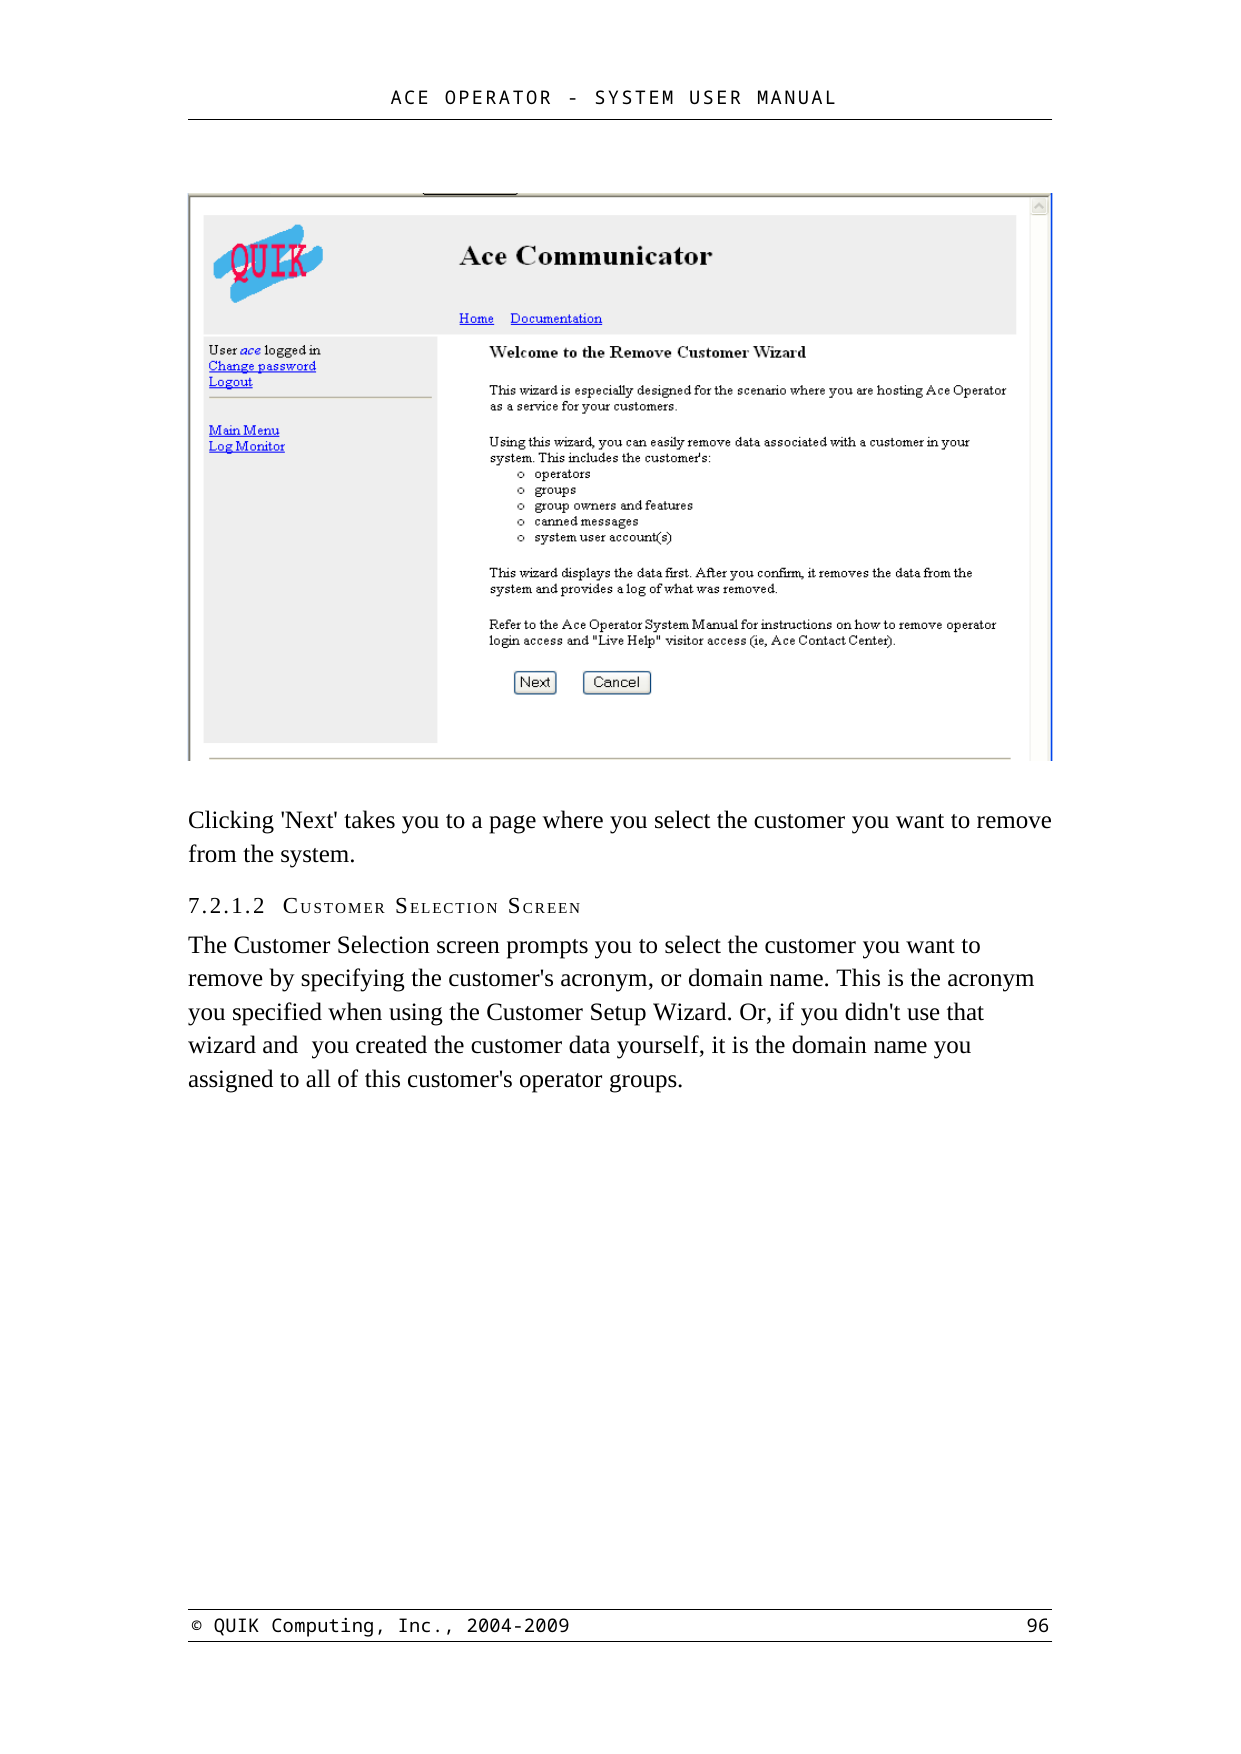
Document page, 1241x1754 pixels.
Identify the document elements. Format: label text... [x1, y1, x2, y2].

text The Customer Selection screen prompts you to select the customer you want to remove by specifying the customer's acronym, or domain name. This is the acronym you specified when using the Customer Setup Wizard. Or, if you didn't use that wizard and you created the customer data yourself, it is the domain name you assigned to all of this customer's operator groups. [188, 931, 1052, 1093]
picture [187, 193, 1053, 761]
text Clicking 'Next' takes you to a page where you select the customer you want to remove from the system. [188, 806, 1052, 868]
subtitle Customer Selection Screen [188, 893, 1052, 918]
